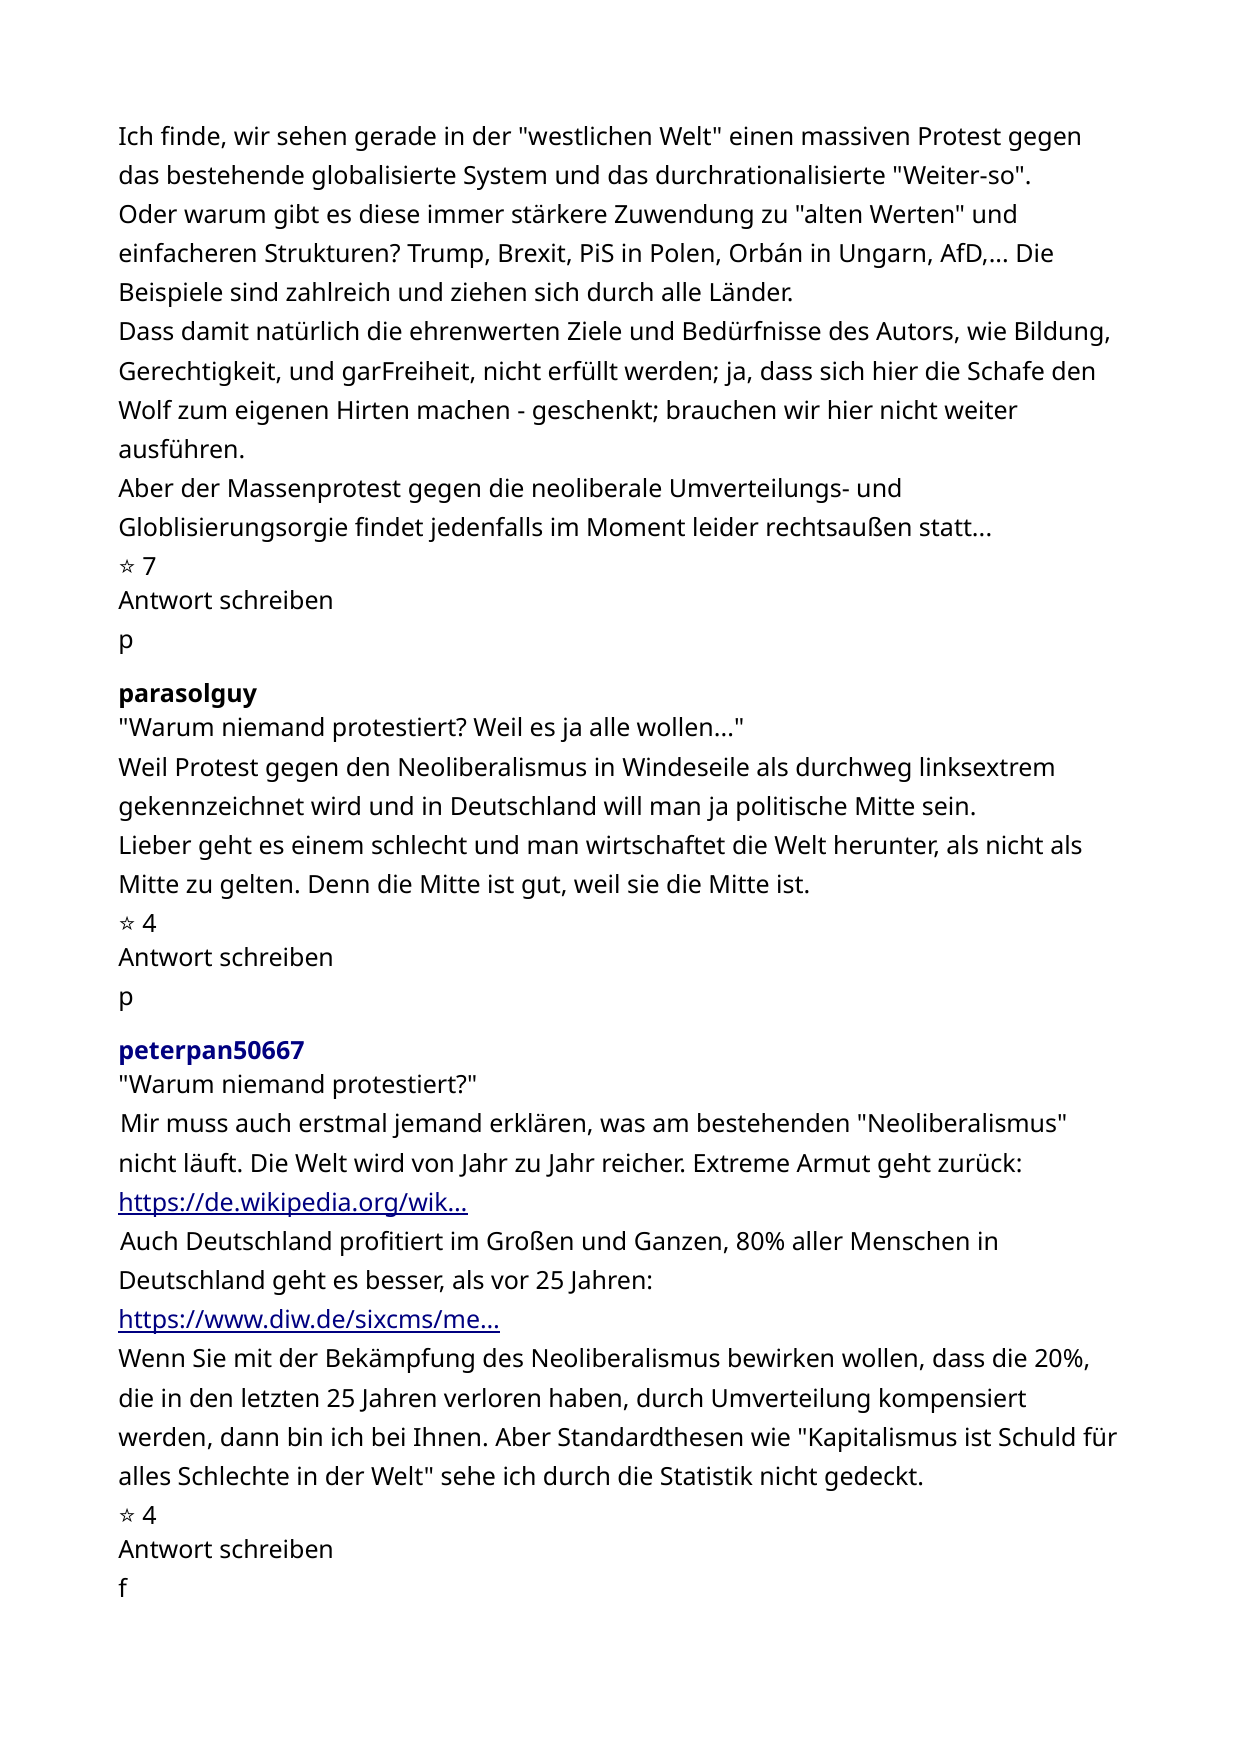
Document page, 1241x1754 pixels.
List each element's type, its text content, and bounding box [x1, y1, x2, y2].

text ⭐️ 7 [118, 549, 1122, 583]
text Lieber geht es einem schlecht und man wirtschaftet die Welt herunter, als nicht als Mitte zu gelten. Denn die Mitte ist gut, weil sie die Mitte ist. [118, 827, 1122, 901]
subtitle parasolguy [118, 676, 1122, 710]
text "Warum niemand protestiert?" [118, 1067, 1122, 1101]
text Auch Deutschland profitiert im Großen und Ganzen, 80% aller Menschen in Deutschland geht es besser, als vor 25 Jahren: https://www.diw.de/sixcms/me… [118, 1223, 1122, 1336]
text p [118, 622, 1122, 656]
subtitle peterpan50667 [118, 1033, 1122, 1067]
text Dass damit natürlich die ehrenwerten Ziele und Bedürfnisse des Autors, wie Bildung, Gerechtigkeit, und garFreiheit, nicht erfüllt werden; ja, dass sich hier die Schafe den Wolf zum eigenen Hirten machen - geschenkt; brauchen wir hier nicht weiter ausführen. [118, 314, 1122, 466]
text Wenn Sie mit der Bekämpfung des Neoliberalismus bewirken wollen, dass die 20%, die in den letzten 25 Jahren verloren haben, durch Umverteilung kompensiert werden, dann bin ich bei Ihnen. Aber Standardthesen wie "Kapitalismus ist Schuld für alles Schlechte in der Welt" sehe ich durch die Statistik nicht gedeckt. [118, 1341, 1122, 1493]
text Aber der Massenprotest gegen die neoliberale Umverteilungs- und Globlisierungsorgie findet jedenfalls im Moment leider rechtsaußen statt... [118, 471, 1122, 544]
text p [118, 979, 1122, 1013]
text Antwort schreiben [118, 940, 1122, 974]
text Mir muss auch erstmal jemand erklären, was am bestehenden "Neoliberalismus" nicht läuft. Die Welt wird von Jahr zu Jahr reicher. Extreme Armut geht zurück: https://de.wikipedia.org/wik… [118, 1106, 1122, 1218]
text Weil Protest gegen den Neoliberalismus in Windeseile als durchweg linksextrem gekennzeichnet wird und in Deutschland will man ja politische Mitte sein. [118, 749, 1122, 822]
text ⭐️ 4 [118, 906, 1122, 940]
text f [118, 1571, 1122, 1605]
text ⭐️ 4 [118, 1498, 1122, 1532]
text Oder warum gibt es diese immer stärkere Zuwendung zu "alten Werten" und einfacheren Strukturen? Trump, Brexit, PiS in Polen, Orbán in Ungarn, AfD,... Die Beispiele sind zahlreich und ziehen sich durch alle Länder. [118, 196, 1122, 309]
text Antwort schreiben [118, 583, 1122, 617]
text Antwort schreiben [118, 1532, 1122, 1566]
text Ich finde, wir sehen gerade in der "westlichen Welt" einen massiven Protest gegen das bestehende globalisierte System und das durchrationalisierte "Weiter-so". [118, 118, 1122, 191]
text "Warum niemand protestiert? Weil es ja alle wollen..." [118, 710, 1122, 744]
